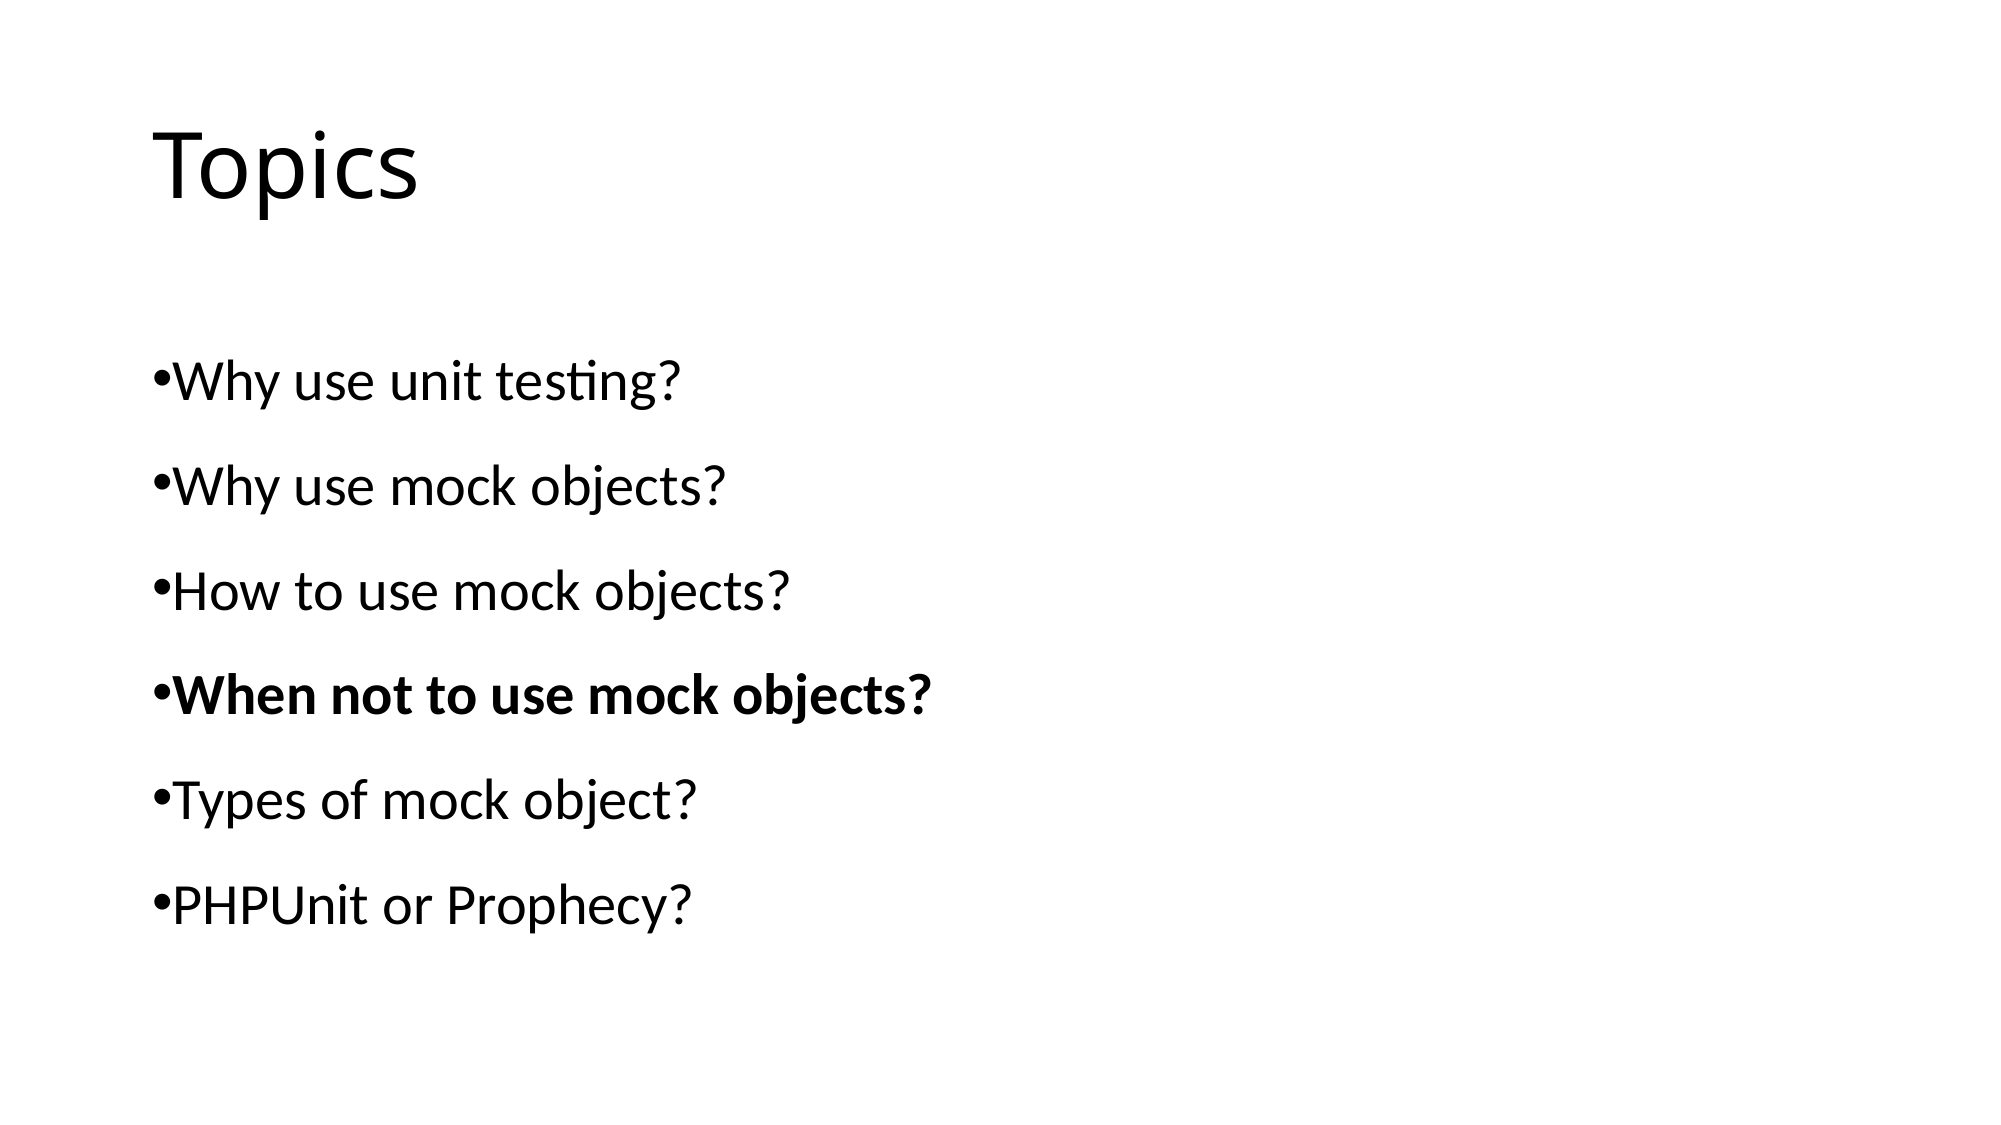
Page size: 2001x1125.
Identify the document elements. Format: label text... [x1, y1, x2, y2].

text_box Why use unit testing? Why use mock objects? How to use mock objects? When not to use mock objects? Types of mock object? PHPUnit or Prophecy? [137, 299, 1863, 1014]
text_box Topics [137, 59, 1863, 278]
